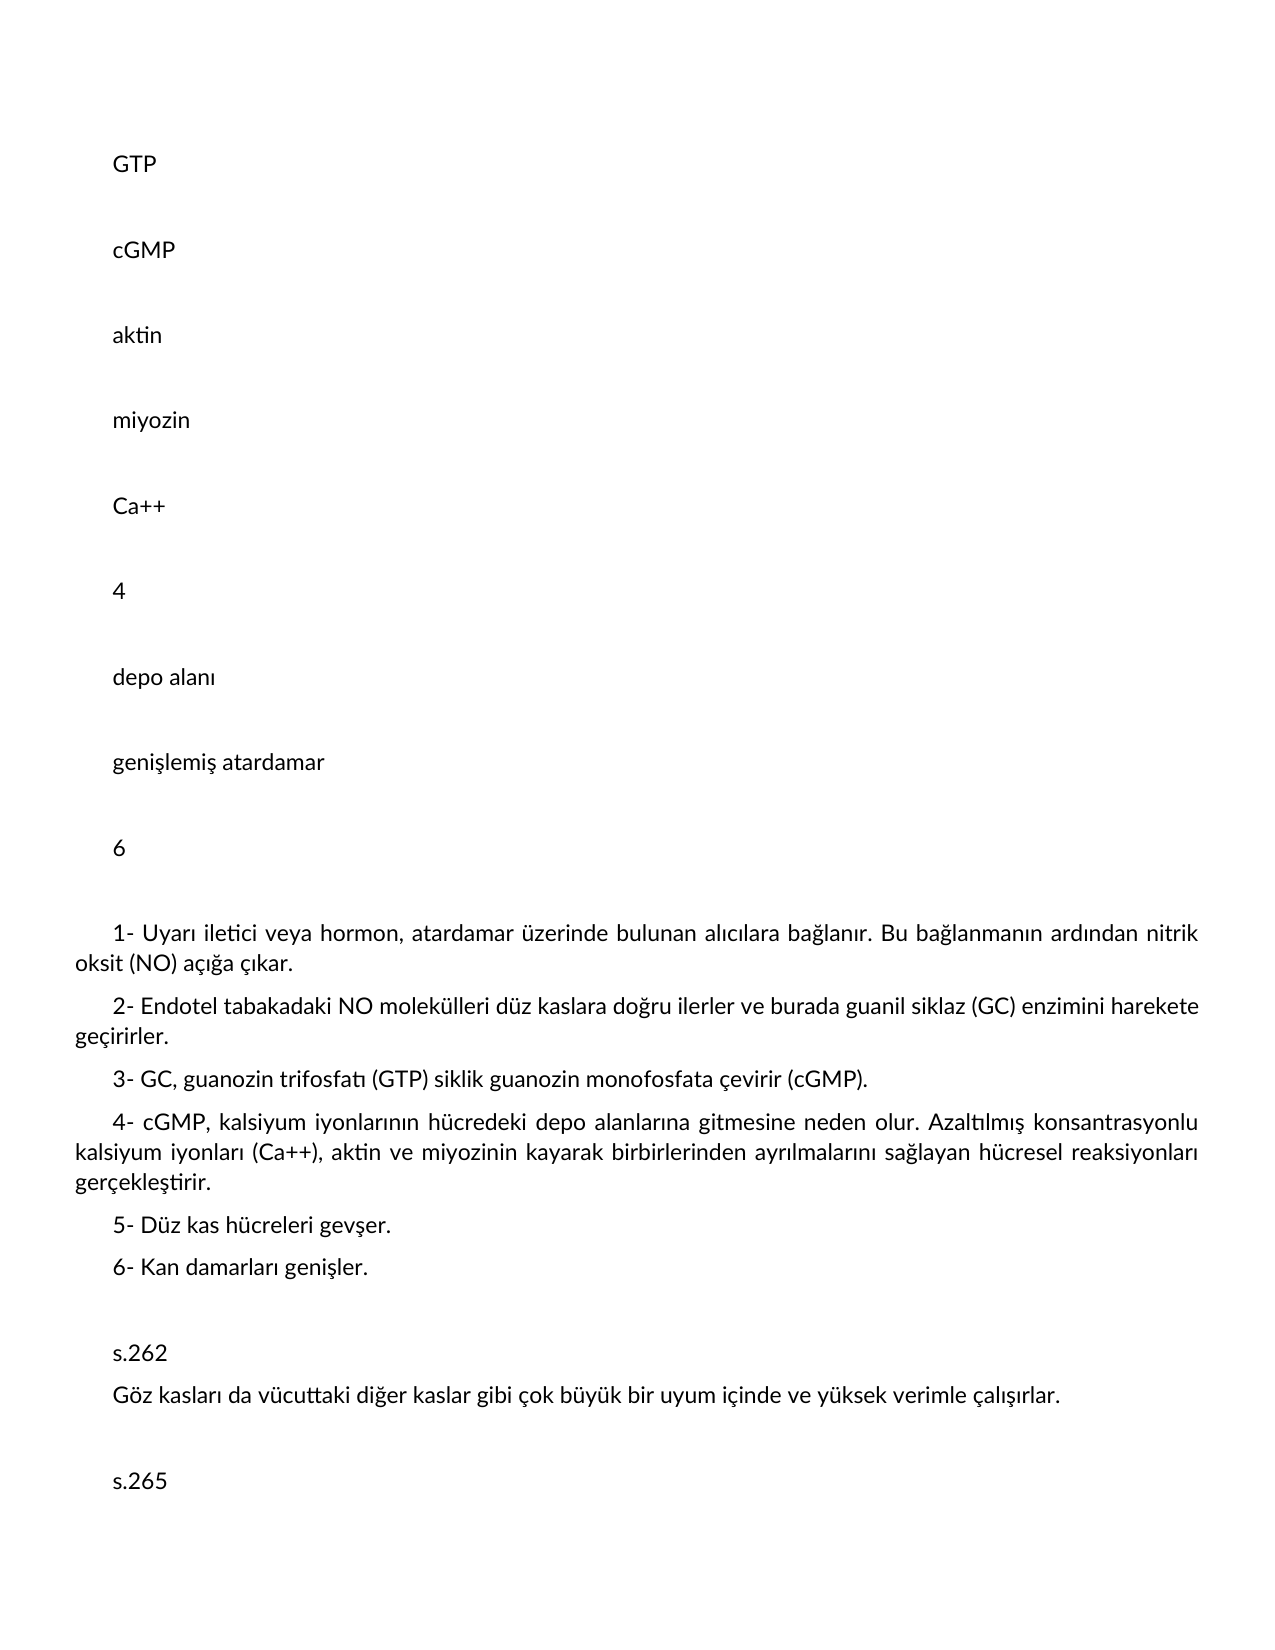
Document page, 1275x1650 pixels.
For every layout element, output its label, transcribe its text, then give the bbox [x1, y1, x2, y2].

text GTP [75, 150, 1200, 177]
text 6- Kan damarları genişler. [75, 1253, 1200, 1281]
text 4 [75, 577, 1200, 604]
text 3- GC, guanozin trifosfatı (GTP) siklik guanozin monofosfata çevirir (cGMP). [75, 1064, 1200, 1092]
text 5- Düz kas hücreleri gevşer. [75, 1210, 1200, 1238]
text 2- Endotel tabakadaki NO molekülleri düz kaslara doğru ilerler ve burada guanil siklaz (GC) enzimini harekete geçirirler. [75, 992, 1200, 1049]
text cGMP [75, 235, 1200, 263]
text Ca++ [75, 492, 1200, 519]
text 6 [75, 833, 1200, 861]
text 1- Uyarı iletici veya hormon, atardamar üzerinde bulunan alıcılara bağlanır. Bu bağlanmanın ardından nitrik oksit (NO) açığa çıkar. [75, 919, 1200, 976]
text genişlemiş atardamar [75, 748, 1200, 775]
text miyozin [75, 406, 1200, 434]
text 4- cGMP, kalsiyum iyonlarının hücredeki depo alanlarına gitmesine neden olur. Azaltılmış konsantrasyonlu kalsiyum iyonları (Ca++), aktin ve miyozinin kayarak birbirlerinden ayrılmalarını sağlayan hücresel reaksiyonları gerçekleştirir. [75, 1107, 1200, 1195]
text Göz kasları da vücuttaki diğer kaslar gibi çok büyük bir uyum içinde ve yüksek verimle çalışırlar. [75, 1381, 1200, 1409]
text s.262 [75, 1338, 1200, 1366]
text depo alanı [75, 662, 1200, 690]
text s.265 [75, 1467, 1200, 1494]
text aktin [75, 321, 1200, 348]
